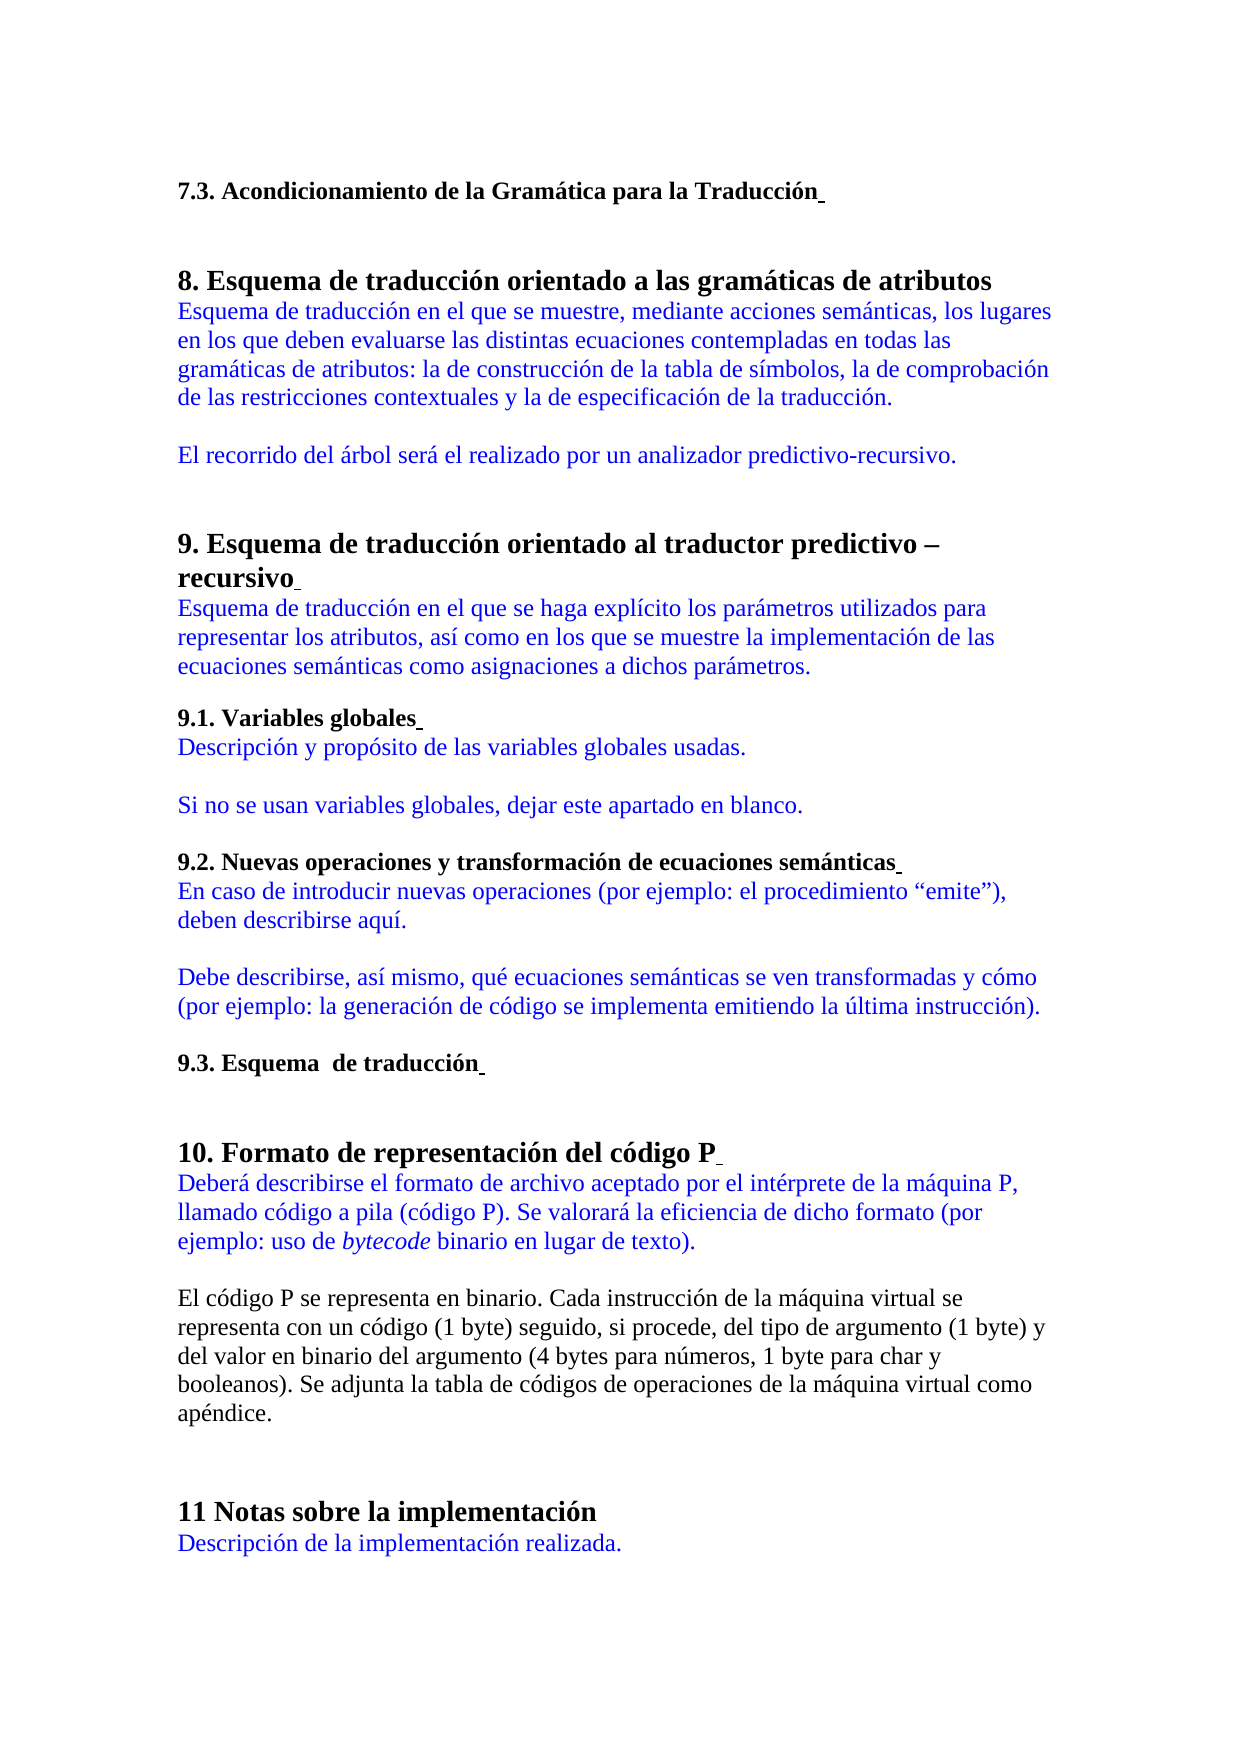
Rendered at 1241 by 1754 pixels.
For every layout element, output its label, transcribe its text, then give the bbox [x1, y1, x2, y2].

text 10. Formato de representación del código P [177, 1135, 1063, 1168]
text El recorrido del árbol será el realizado por un analizador predictivo-recursivo. [177, 440, 1063, 469]
text En caso de introducir nuevas operaciones (por ejemplo: el procedimiento “emite”), deben describirse aquí. [177, 876, 1063, 933]
text 9.1. Variables globales [177, 703, 1063, 732]
text Descripción y propósito de las variables globales usadas. [177, 732, 1063, 761]
text Esquema de traducción en el que se muestre, mediante acciones semánticas, los lugares en los que deben evaluarse las distintas ecuaciones contempladas en todas las gramáticas de atributos: la de construcción de la tabla de símbolos, la de comprobación de las restricciones contextuales y la de especificación de la traducción. [177, 296, 1063, 411]
text Descripción de la implementación realizada. [177, 1528, 1063, 1556]
text 7.3. Acondicionamiento de la Gramática para la Traducción [177, 176, 1063, 205]
text Deberá describirse el formato de archivo aceptado por el intérprete de la máquina P, llamado código a pila (código P). Se valorará la eficiencia de dicho formato (por ejemplo: uso de bytecode binario en lugar de texto). [177, 1168, 1063, 1254]
text Esquema de traducción en el que se haga explícito los parámetros utilizados para representar los atributos, así como en los que se muestre la implementación de las ecuaciones semánticas como asignaciones a dichos parámetros. [177, 593, 1063, 679]
text 9.3. Esquema de traducción [177, 1048, 1063, 1077]
text 11 Notas sobre la implementación [177, 1494, 1063, 1528]
text 9. Esquema de traducción orientado al traductor predictivo – recursivo [177, 526, 1063, 593]
text El código P se representa en binario. Cada instrucción de la máquina virtual se representa con un código (1 byte) seguido, si procede, del tipo de argumento (1 byte) y del valor en binario del argumento (4 bytes para números, 1 byte para char y booleanos). Se adjunta la tabla de códigos de operaciones de la máquina virtual como apéndice. [177, 1283, 1063, 1427]
text Debe describirse, así mismo, qué ecuaciones semánticas se ven transformadas y cómo (por ejemplo: la generación de código se implementa emitiendo la última instrucción). [177, 962, 1063, 1020]
text Si no se usan variables globales, dejar este apartado en blanco. [177, 790, 1063, 818]
text 8. Esquema de traducción orientado a las gramáticas de atributos [177, 263, 1063, 296]
text 9.2. Nuevas operaciones y transformación de ecuaciones semánticas [177, 847, 1063, 876]
